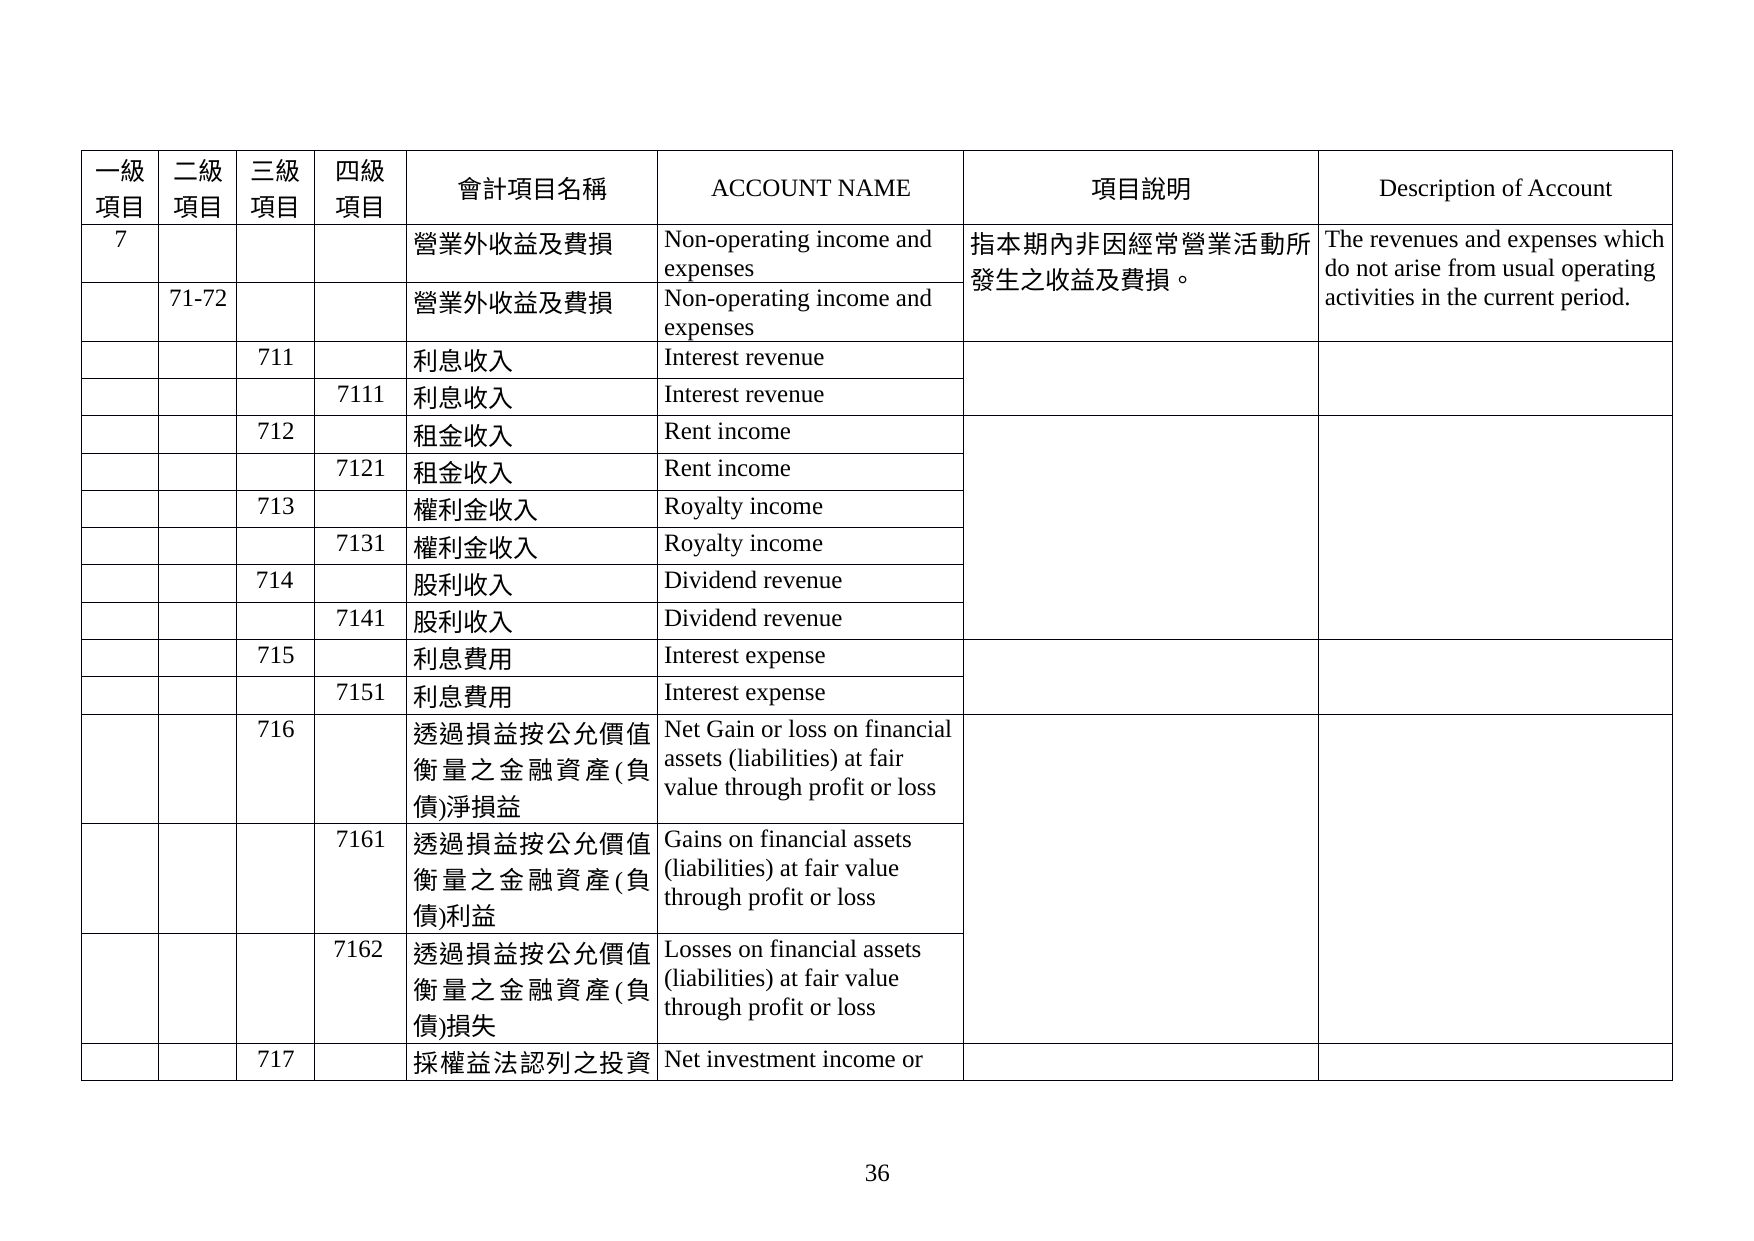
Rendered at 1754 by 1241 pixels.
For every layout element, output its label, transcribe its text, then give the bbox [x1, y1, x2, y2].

table_cell [159, 491, 236, 527]
table_cell 權利金收入 [407, 528, 657, 564]
table_cell Dividend revenue [658, 565, 963, 602]
table_cell 營業外收益及費損 [407, 283, 657, 341]
table_cell [82, 416, 158, 452]
table_cell [159, 342, 236, 378]
table_header 項目說明 [964, 151, 1318, 223]
table_cell Interest revenue [658, 379, 963, 415]
table_cell [82, 454, 158, 490]
table_cell Non-operating income and expenses [658, 283, 963, 341]
table_cell 權利金收入 [407, 491, 657, 527]
table_cell 利息收入 [407, 342, 657, 378]
table_cell Royalty income [658, 491, 963, 527]
table_cell Royalty income [658, 528, 963, 564]
table_cell 7141 [315, 603, 406, 639]
table_cell [237, 677, 314, 713]
table_cell [159, 1044, 236, 1080]
table_cell [237, 528, 314, 564]
table_cell 7162 [315, 934, 406, 1043]
table_cell [159, 416, 236, 452]
table_cell [159, 454, 236, 490]
table_cell [82, 491, 158, 527]
table_cell 指本期內非因經常營業活動所發生之收益及費損。 [964, 225, 1318, 341]
table_cell [82, 379, 158, 415]
table_cell [315, 1044, 406, 1080]
table_cell 7151 [315, 677, 406, 713]
table_cell 營業外收益及費損 [407, 225, 657, 282]
table_cell [1319, 640, 1672, 713]
table_cell [82, 824, 158, 933]
table_cell Dividend revenue [658, 603, 963, 639]
table_cell 714 [237, 565, 314, 602]
table_cell 715 [237, 640, 314, 676]
table_cell [159, 934, 236, 1043]
table_cell 透過損益按公允價值衡量之金融資產(負債)損失 [407, 934, 657, 1043]
table_cell 717 [237, 1044, 314, 1080]
table_cell [964, 640, 1318, 713]
table_cell [82, 934, 158, 1043]
table_cell [237, 379, 314, 415]
table_cell 利息收入 [407, 379, 657, 415]
table_cell [237, 934, 314, 1043]
table_cell Interest revenue [658, 342, 963, 378]
table_cell [82, 715, 158, 823]
table_cell [315, 416, 406, 452]
table_cell [82, 603, 158, 639]
table_cell [237, 283, 314, 341]
table_cell [237, 225, 314, 282]
table_cell 713 [237, 491, 314, 527]
table_cell Net Gain or loss on financial assets (liabilities) at fair value through profit or loss [658, 715, 963, 823]
table_cell [159, 677, 236, 713]
table_cell [964, 715, 1318, 1043]
table_cell 7111 [315, 379, 406, 415]
table_cell [159, 225, 236, 282]
table_cell Interest expense [658, 677, 963, 713]
table_cell [1319, 715, 1672, 1043]
table_cell [159, 715, 236, 823]
table_cell Net investment income or [658, 1044, 963, 1080]
table_cell 股利收入 [407, 603, 657, 639]
table_cell [159, 603, 236, 639]
table_cell Non-operating income and expenses [658, 225, 963, 282]
table_cell Rent income [658, 416, 963, 452]
table_cell [315, 225, 406, 282]
table_header 四級 項目 [315, 151, 406, 223]
table_cell [315, 491, 406, 527]
table_header 三級項目 [237, 151, 314, 223]
table_cell 716 [237, 715, 314, 823]
table_cell [315, 565, 406, 602]
table_header Description of Account [1319, 151, 1672, 223]
table_cell [315, 342, 406, 378]
table_cell [82, 565, 158, 602]
table_cell [82, 1044, 158, 1080]
table_cell [964, 342, 1318, 415]
table_cell [159, 379, 236, 415]
table_header ACCOUNT NAME [658, 151, 963, 223]
table_cell [82, 342, 158, 378]
table_cell [159, 565, 236, 602]
table_cell [82, 528, 158, 564]
table_cell 7161 [315, 824, 406, 933]
table_cell 股利收入 [407, 565, 657, 602]
table_cell Interest expense [658, 640, 963, 676]
table_cell Rent income [658, 454, 963, 490]
table_cell [159, 528, 236, 564]
table_cell [237, 824, 314, 933]
table_cell [237, 454, 314, 490]
table_cell 透過損益按公允價值衡量之金融資產(負債)淨損益 [407, 715, 657, 823]
table_cell [315, 283, 406, 341]
table_cell 租金收入 [407, 416, 657, 452]
table_cell 71-72 [159, 283, 236, 341]
table_header 一級項目 [82, 151, 158, 223]
table_cell [159, 824, 236, 933]
table_cell [82, 283, 158, 341]
table_cell 利息費用 [407, 640, 657, 676]
table_header 二級項目 [159, 151, 236, 223]
table_cell Losses on financial assets (liabilities) at fair value through profit or loss [658, 934, 963, 1043]
table_cell 712 [237, 416, 314, 452]
table_cell [1319, 416, 1672, 639]
table_cell [964, 1044, 1318, 1080]
table_cell 租金收入 [407, 454, 657, 490]
table_cell [315, 715, 406, 823]
table_cell [1319, 342, 1672, 415]
table_cell [315, 640, 406, 676]
table_cell 711 [237, 342, 314, 378]
table_cell Gains on financial assets (liabilities) at fair value through profit or loss [658, 824, 963, 933]
table_cell 透過損益按公允價值衡量之金融資產(負債)利益 [407, 824, 657, 933]
table_cell [82, 640, 158, 676]
table_cell [82, 677, 158, 713]
table_cell 利息費用 [407, 677, 657, 713]
table_cell 7131 [315, 528, 406, 564]
table_cell 7121 [315, 454, 406, 490]
table_cell 採權益法認列之投資 [407, 1044, 657, 1080]
table_cell The revenues and expenses which do not arise from usual operating activities in the current period. [1319, 225, 1672, 341]
table_cell [1319, 1044, 1672, 1080]
table_header 會計項目名稱 [407, 151, 657, 223]
table_cell [964, 416, 1318, 639]
table_cell [237, 603, 314, 639]
table_cell [159, 640, 236, 676]
table_cell 7 [82, 225, 158, 282]
